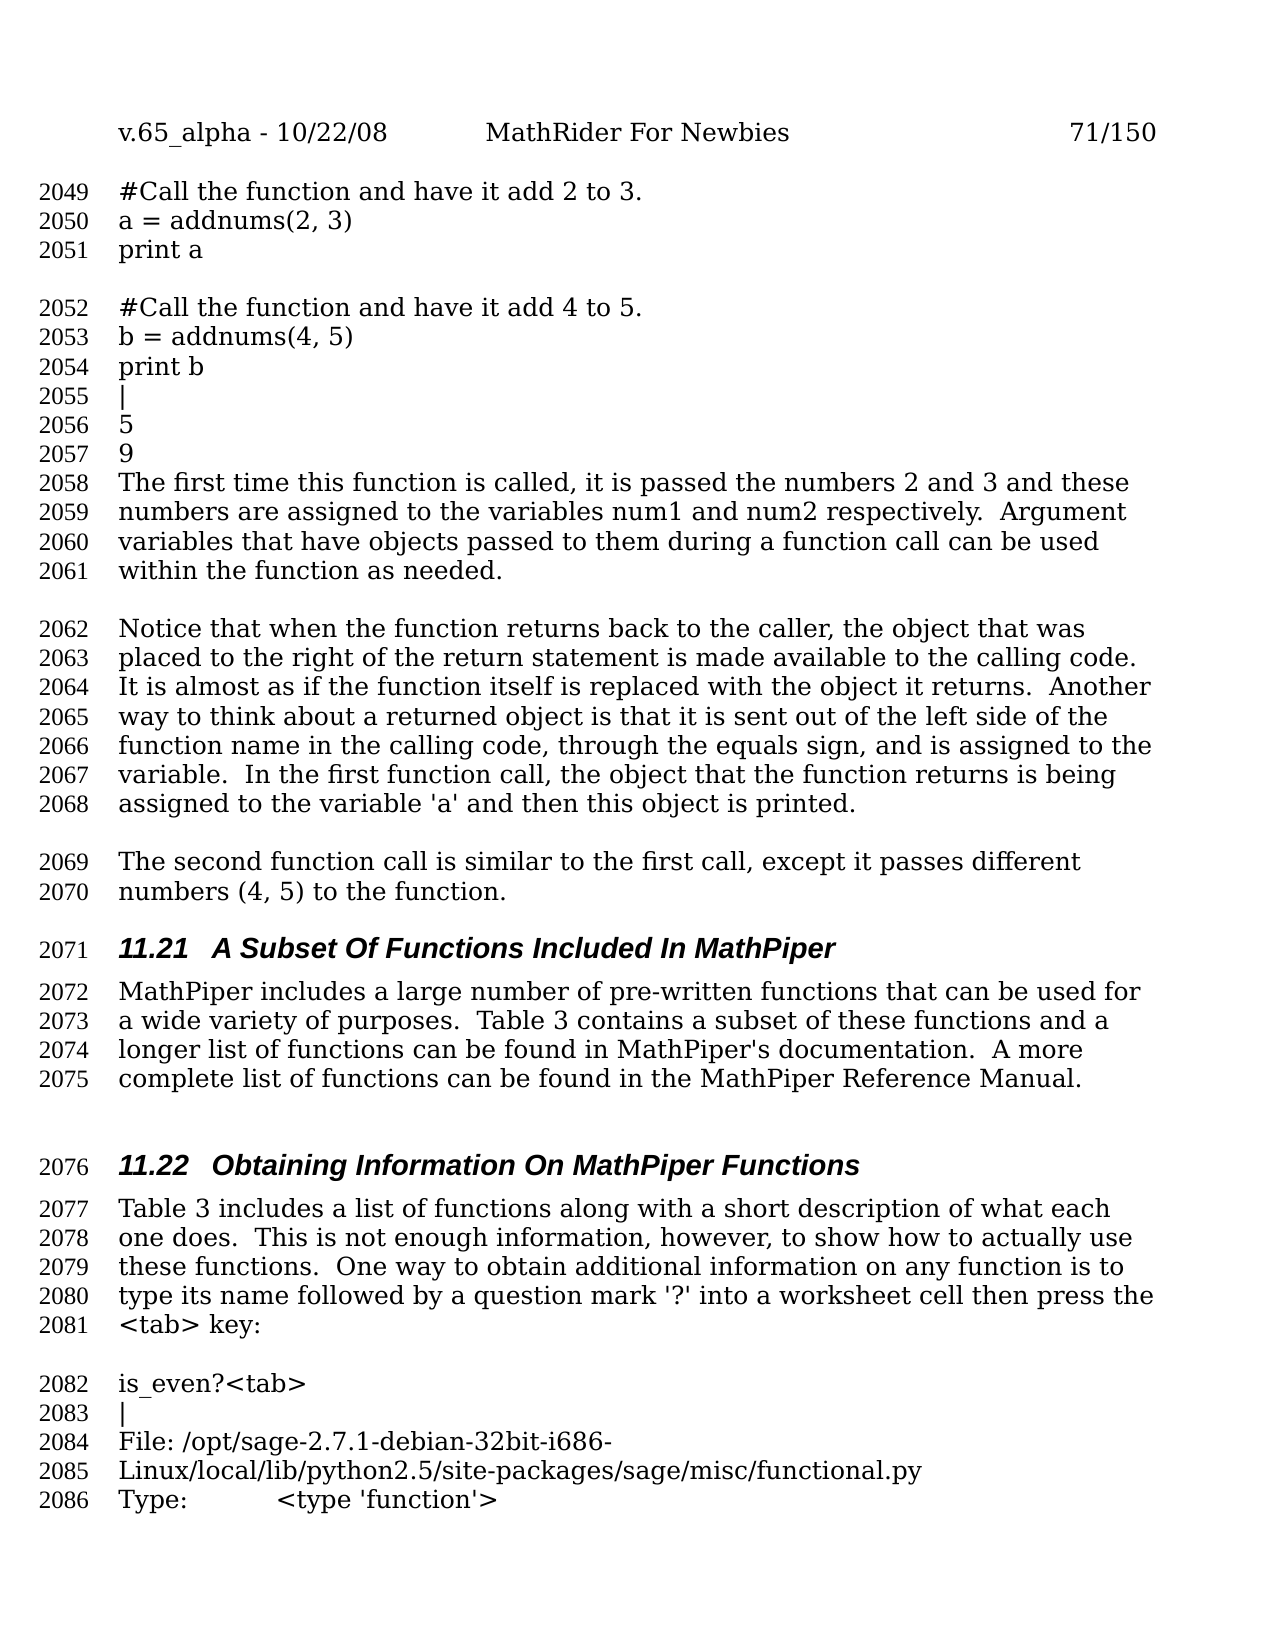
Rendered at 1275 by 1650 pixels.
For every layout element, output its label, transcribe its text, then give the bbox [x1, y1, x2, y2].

text Type: <type 'function'> [118, 1486, 1157, 1515]
text 9 [118, 439, 1157, 468]
text Notice that when the function returns back to the caller, the object that was placed to the right of the return statement is made available to the calling code. It is almost as if the function itself is replaced with the object it returns. Another way to think about a returned object is that it is sent out of the left side of the function name in the calling code, through the equals sign, and is assigned to the variable. In the first function call, the object that the function returns is being assigned to the variable 'a' and then this object is printed. [118, 614, 1157, 818]
text a = addnums(2, 3) [118, 206, 1157, 235]
text | [118, 1398, 1157, 1427]
subtitle A Subset Of Functions Included In MathPiper [118, 931, 1157, 964]
text MathPiper includes a large number of pre-written functions that can be used for a wide variety of purposes. Table 3 contains a subset of these functions and a longer list of functions can be found in MathPiper's documentation. A more complete list of functions can be found in the MathPiper Reference Manual. [118, 977, 1157, 1094]
text print b [118, 352, 1157, 381]
text #Call the function and have it add 4 to 5. [118, 293, 1157, 323]
text The second function call is similar to the first call, except it passes different numbers (4, 5) to the function. [118, 848, 1157, 906]
text | [118, 381, 1157, 410]
text Table 3 includes a list of functions along with a short description of what each one does. This is not enough information, however, to show how to actually use these functions. One way to obtain additional information on any function is to type its name followed by a question mark '?' into a worksheet cell then press the <tab> key: [118, 1194, 1157, 1340]
text print a [118, 235, 1157, 264]
text is_even?<tab> [118, 1369, 1157, 1398]
text b = addnums(4, 5) [118, 323, 1157, 352]
text Linux/local/lib/python2.5/site-packages/sage/misc/functional.py [118, 1456, 1157, 1486]
subtitle Obtaining Information On MathPiper Functions [118, 1148, 1157, 1181]
text File: /opt/sage-2.7.1-debian-32bit-i686- [118, 1427, 1157, 1456]
text #Call the function and have it add 2 to 3. [118, 177, 1157, 206]
text The first time this function is called, it is passed the numbers 2 and 3 and these numbers are assigned to the variables num1 and num2 respectively. Argument variables that have objects passed to them during a function call can be used within the function as needed. [118, 468, 1157, 585]
text 5 [118, 410, 1157, 439]
